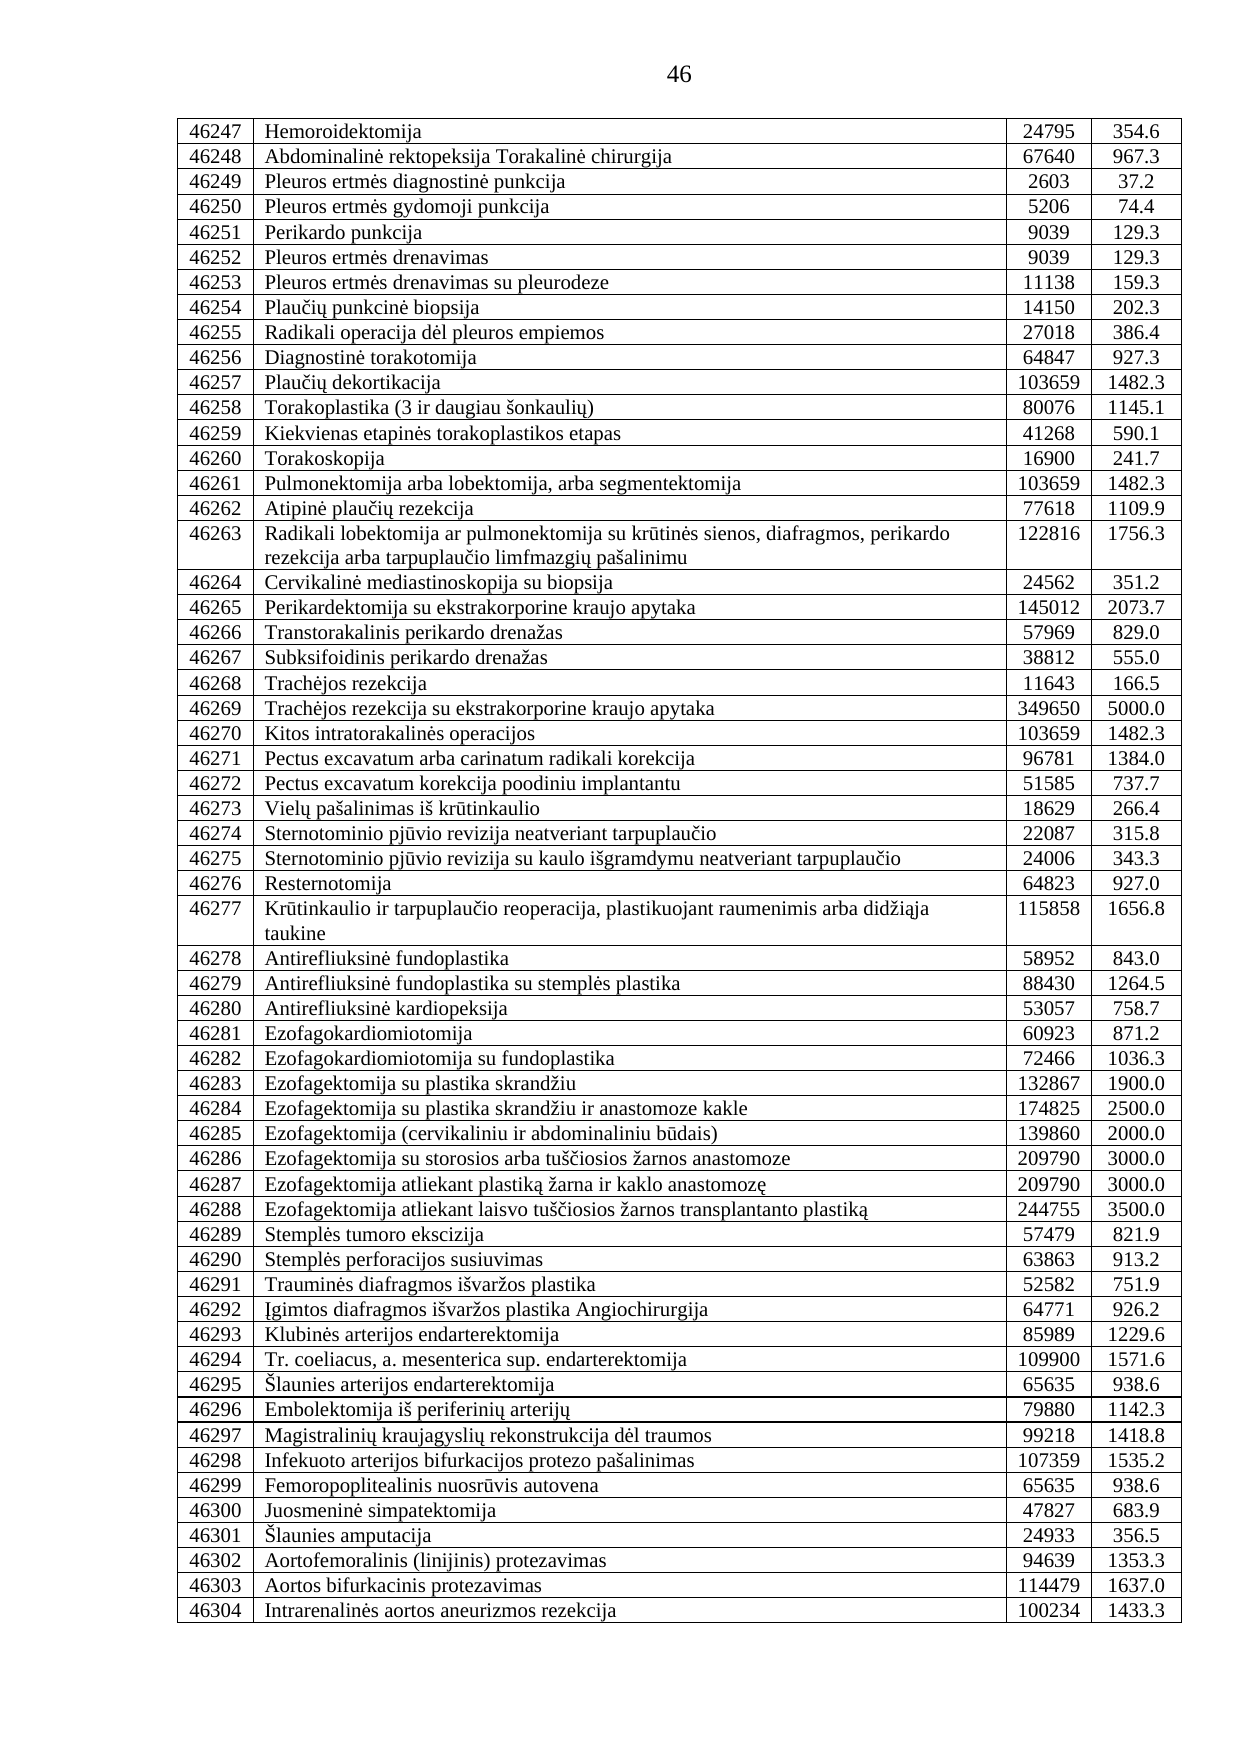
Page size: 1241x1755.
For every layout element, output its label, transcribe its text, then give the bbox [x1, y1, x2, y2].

table_cell Juosmeninė simpatektomija [254, 1498, 1006, 1522]
table_cell 1353.3 [1092, 1548, 1181, 1572]
table_cell 64823 [1007, 871, 1091, 895]
table_cell Perikardo punkcija [254, 220, 1006, 244]
table_cell Stemplės tumoro ekscizija [254, 1222, 1006, 1246]
table_cell 64771 [1007, 1297, 1091, 1321]
table_cell 315.8 [1092, 821, 1181, 845]
table_cell 751.9 [1092, 1272, 1181, 1296]
table_cell 72466 [1007, 1046, 1091, 1070]
table_cell 57479 [1007, 1222, 1091, 1246]
table_cell 46300 [178, 1498, 253, 1522]
table_cell Infekuoto arterijos bifurkacijos protezo pašalinimas [254, 1448, 1006, 1472]
table_cell 103659 [1007, 721, 1091, 745]
table_cell Trachėjos rezekcija [254, 670, 1006, 694]
table_cell 46266 [178, 620, 253, 644]
table_cell Ezofagektomija su plastika skrandžiu [254, 1071, 1006, 1095]
table_cell 79880 [1007, 1398, 1091, 1421]
table_cell 1264.5 [1092, 971, 1181, 995]
table_cell 967.3 [1092, 144, 1181, 168]
table_cell 244755 [1007, 1197, 1091, 1221]
table_cell Hemoroidektomija [254, 119, 1006, 143]
table_cell 46280 [178, 996, 253, 1020]
table_cell 46292 [178, 1297, 253, 1321]
table_cell 145012 [1007, 595, 1091, 619]
table_cell 927.3 [1092, 345, 1181, 369]
table_cell 1571.6 [1092, 1347, 1181, 1371]
table_cell 46253 [178, 270, 253, 294]
table_cell Ezofagokardiomiotomija [254, 1021, 1006, 1045]
table_cell Pleuros ertmės diagnostinė punkcija [254, 169, 1006, 193]
table_cell Ezofagektomija su storosios arba tuščiosios žarnos anastomoze [254, 1146, 1006, 1170]
table_cell 46273 [178, 796, 253, 820]
table_cell Torakoskopija [254, 446, 1006, 469]
table_cell 1637.0 [1092, 1573, 1181, 1597]
table_cell 115858 [1007, 896, 1091, 944]
table_cell 2073.7 [1092, 595, 1181, 619]
table_cell 77618 [1007, 496, 1091, 520]
table_cell 46304 [178, 1598, 253, 1622]
table_cell 1756.3 [1092, 521, 1181, 569]
table_cell 354.6 [1092, 119, 1181, 143]
table_cell Ezofagokardiomiotomija su fundoplastika [254, 1046, 1006, 1070]
table_cell 829.0 [1092, 620, 1181, 644]
table_cell 3000.0 [1092, 1146, 1181, 1170]
table_cell 46263 [178, 521, 253, 569]
table_cell 46262 [178, 496, 253, 520]
table_cell 88430 [1007, 971, 1091, 995]
table_cell Antirefliuksinė fundoplastika [254, 946, 1006, 969]
table_cell 46286 [178, 1146, 253, 1170]
table_cell 46279 [178, 971, 253, 995]
table_cell 386.4 [1092, 320, 1181, 344]
table_cell 24006 [1007, 846, 1091, 870]
table_cell 139860 [1007, 1121, 1091, 1145]
table_cell 1036.3 [1092, 1046, 1181, 1070]
table_cell 938.6 [1092, 1372, 1181, 1396]
table_cell 46272 [178, 771, 253, 795]
table_cell 46269 [178, 696, 253, 719]
table_cell 65635 [1007, 1473, 1091, 1497]
table_cell 46294 [178, 1347, 253, 1371]
table_cell 1482.3 [1092, 721, 1181, 745]
table_cell 46291 [178, 1272, 253, 1296]
table_cell 758.7 [1092, 996, 1181, 1020]
table_cell 209790 [1007, 1146, 1091, 1170]
table_cell 46249 [178, 169, 253, 193]
table_cell 65635 [1007, 1372, 1091, 1396]
table_cell 46258 [178, 395, 253, 419]
table_cell Diagnostinė torakotomija [254, 345, 1006, 369]
table_cell 926.2 [1092, 1297, 1181, 1321]
table_cell 683.9 [1092, 1498, 1181, 1522]
table_cell Radikali lobektomija ar pulmonektomija su krūtinės sienos, diafragmos, perikardo rezekcija arba tarpuplaučio limfmazgių pašalinimu [254, 521, 1006, 569]
table_cell 37.2 [1092, 169, 1181, 193]
table_cell Radikali operacija dėl pleuros empiemos [254, 320, 1006, 344]
table_cell 38812 [1007, 645, 1091, 669]
table_cell 209790 [1007, 1171, 1091, 1196]
table_cell 343.3 [1092, 846, 1181, 870]
table_cell Pectus excavatum arba carinatum radikali korekcija [254, 746, 1006, 770]
table_cell 24933 [1007, 1523, 1091, 1547]
table_cell 1418.8 [1092, 1423, 1181, 1447]
table_cell 1900.0 [1092, 1071, 1181, 1095]
table_cell Embolektomija iš periferinių arterijų [254, 1398, 1006, 1421]
table_cell 114479 [1007, 1573, 1091, 1597]
table_cell 241.7 [1092, 446, 1181, 469]
table_cell 159.3 [1092, 270, 1181, 294]
table_cell Sternotominio pjūvio revizija su kaulo išgramdymu neatveriant tarpuplaučio [254, 846, 1006, 870]
table_cell 174825 [1007, 1096, 1091, 1120]
table_cell 46247 [178, 119, 253, 143]
table_cell 41268 [1007, 420, 1091, 444]
table_cell 737.7 [1092, 771, 1181, 795]
table_cell 46250 [178, 195, 253, 218]
table_cell 58952 [1007, 946, 1091, 969]
table_cell 46299 [178, 1473, 253, 1497]
table_cell Abdominalinė rektopeksija Torakalinė chirurgija [254, 144, 1006, 168]
table_cell Magistralinių kraujagyslių rekonstrukcija dėl traumos [254, 1423, 1006, 1447]
table_cell 46293 [178, 1322, 253, 1346]
table_cell 927.0 [1092, 871, 1181, 895]
table_cell 2000.0 [1092, 1121, 1181, 1145]
table_cell Klubinės arterijos endarterektomija [254, 1322, 1006, 1346]
table_cell Ezofagektomija (cervikaliniu ir abdominaliniu būdais) [254, 1121, 1006, 1145]
table_cell 16900 [1007, 446, 1091, 469]
table_cell 46260 [178, 446, 253, 469]
table_cell 46297 [178, 1423, 253, 1447]
table_cell 63863 [1007, 1247, 1091, 1271]
table_cell 103659 [1007, 370, 1091, 394]
table_cell 46288 [178, 1197, 253, 1221]
table_cell 122816 [1007, 521, 1091, 569]
table_cell Aortos bifurkacinis protezavimas [254, 1573, 1006, 1597]
table_cell 24562 [1007, 570, 1091, 594]
table_cell 46303 [178, 1573, 253, 1597]
table_cell 46267 [178, 645, 253, 669]
table_cell Plaučių punkcinė biopsija [254, 295, 1006, 319]
table_cell Kiekvienas etapinės torakoplastikos etapas [254, 420, 1006, 444]
table_cell 74.4 [1092, 195, 1181, 218]
table_cell Aortofemoralinis (linijinis) protezavimas [254, 1548, 1006, 1572]
table_cell 821.9 [1092, 1222, 1181, 1246]
table_cell 46295 [178, 1372, 253, 1396]
table_cell 1145.1 [1092, 395, 1181, 419]
table_cell 166.5 [1092, 670, 1181, 694]
table_cell Pleuros ertmės gydomoji punkcija [254, 195, 1006, 218]
table_cell 555.0 [1092, 645, 1181, 669]
table_cell 53057 [1007, 996, 1091, 1020]
table_cell 9039 [1007, 245, 1091, 269]
table_cell 80076 [1007, 395, 1091, 419]
table_cell 1535.2 [1092, 1448, 1181, 1472]
table_cell 46296 [178, 1398, 253, 1421]
table_cell 46276 [178, 871, 253, 895]
table_cell 1433.3 [1092, 1598, 1181, 1622]
table_cell Ezofagektomija atliekant plastiką žarna ir kaklo anastomozę [254, 1171, 1006, 1196]
table_cell 46275 [178, 846, 253, 870]
table_cell 46277 [178, 896, 253, 944]
table_cell Resternotomija [254, 871, 1006, 895]
table_cell 938.6 [1092, 1473, 1181, 1497]
table_cell 46251 [178, 220, 253, 244]
table_cell 107359 [1007, 1448, 1091, 1472]
table_cell 99218 [1007, 1423, 1091, 1447]
table_cell 871.2 [1092, 1021, 1181, 1045]
table_cell Pleuros ertmės drenavimas [254, 245, 1006, 269]
table_cell Įgimtos diafragmos išvaržos plastika Angiochirurgija [254, 1297, 1006, 1321]
table_cell 5206 [1007, 195, 1091, 218]
table_cell Plaučių dekortikacija [254, 370, 1006, 394]
table_cell 103659 [1007, 471, 1091, 495]
table_cell 46283 [178, 1071, 253, 1095]
table_cell 46270 [178, 721, 253, 745]
table_cell 67640 [1007, 144, 1091, 168]
table_cell Ezofagektomija su plastika skrandžiu ir anastomoze kakle [254, 1096, 1006, 1120]
table_cell 11138 [1007, 270, 1091, 294]
table_cell 46248 [178, 144, 253, 168]
table_cell 11643 [1007, 670, 1091, 694]
table_cell Trauminės diafragmos išvaržos plastika [254, 1272, 1006, 1296]
table_cell 202.3 [1092, 295, 1181, 319]
table_cell 46302 [178, 1548, 253, 1572]
table_cell Pectus excavatum korekcija poodiniu implantantu [254, 771, 1006, 795]
table_cell 57969 [1007, 620, 1091, 644]
table_cell Šlaunies arterijos endarterektomija [254, 1372, 1006, 1396]
table_cell 3500.0 [1092, 1197, 1181, 1221]
table_cell 85989 [1007, 1322, 1091, 1346]
table_cell Sternotominio pjūvio revizija neatveriant tarpuplaučio [254, 821, 1006, 845]
table_cell 132867 [1007, 1071, 1091, 1095]
table_cell Krūtinkaulio ir tarpuplaučio reoperacija, plastikuojant raumenimis arba didžiąja taukine [254, 896, 1006, 944]
table_cell 94639 [1007, 1548, 1091, 1572]
table_cell Pleuros ertmės drenavimas su pleurodeze [254, 270, 1006, 294]
table_cell 3000.0 [1092, 1171, 1181, 1196]
table_cell Stemplės perforacijos susiuvimas [254, 1247, 1006, 1271]
table_cell Femoropoplitealinis nuosrūvis autovena [254, 1473, 1006, 1497]
table_cell 129.3 [1092, 245, 1181, 269]
table_cell 46282 [178, 1046, 253, 1070]
table_cell 46301 [178, 1523, 253, 1547]
table_cell 351.2 [1092, 570, 1181, 594]
table_cell 46257 [178, 370, 253, 394]
table_cell Kitos intratorakalinės operacijos [254, 721, 1006, 745]
table_cell 46261 [178, 471, 253, 495]
table_cell Atipinė plaučių rezekcija [254, 496, 1006, 520]
table_cell 27018 [1007, 320, 1091, 344]
table_cell 60923 [1007, 1021, 1091, 1045]
table_cell Ezofagektomija atliekant laisvo tuščiosios žarnos transplantanto plastiką [254, 1197, 1006, 1221]
table_cell 356.5 [1092, 1523, 1181, 1547]
table_cell 18629 [1007, 796, 1091, 820]
table_cell 22087 [1007, 821, 1091, 845]
table_cell 96781 [1007, 746, 1091, 770]
table_cell 46256 [178, 345, 253, 369]
table_cell 46284 [178, 1096, 253, 1120]
table_cell Transtorakalinis perikardo drenažas [254, 620, 1006, 644]
table_cell Cervikalinė mediastinoskopija su biopsija [254, 570, 1006, 594]
table_cell 46298 [178, 1448, 253, 1472]
table_cell 2500.0 [1092, 1096, 1181, 1120]
table_cell Antirefliuksinė kardiopeksija [254, 996, 1006, 1020]
table_cell 46255 [178, 320, 253, 344]
table_cell 52582 [1007, 1272, 1091, 1296]
table_cell Intrarenalinės aortos aneurizmos rezekcija [254, 1598, 1006, 1622]
table_cell 9039 [1007, 220, 1091, 244]
table_cell Trachėjos rezekcija su ekstrakorporine kraujo apytaka [254, 696, 1006, 719]
table_cell 24795 [1007, 119, 1091, 143]
table_cell 47827 [1007, 1498, 1091, 1522]
table_cell 5000.0 [1092, 696, 1181, 719]
table_cell 14150 [1007, 295, 1091, 319]
table_cell 100234 [1007, 1598, 1091, 1622]
table_cell 1109.9 [1092, 496, 1181, 520]
table_cell 1142.3 [1092, 1398, 1181, 1421]
table_cell 46278 [178, 946, 253, 969]
table_cell Tr. coeliacus, a. mesenterica sup. endarterektomija [254, 1347, 1006, 1371]
table_cell Subksifoidinis perikardo drenažas [254, 645, 1006, 669]
table_cell 51585 [1007, 771, 1091, 795]
table_cell 46265 [178, 595, 253, 619]
table_cell 1482.3 [1092, 370, 1181, 394]
table_cell 46289 [178, 1222, 253, 1246]
table_cell Antirefliuksinė fundoplastika su stemplės plastika [254, 971, 1006, 995]
table_cell 46285 [178, 1121, 253, 1145]
table_cell 46264 [178, 570, 253, 594]
table_cell 1229.6 [1092, 1322, 1181, 1346]
table_cell 46271 [178, 746, 253, 770]
table_cell 913.2 [1092, 1247, 1181, 1271]
table_cell 590.1 [1092, 420, 1181, 444]
table_cell 349650 [1007, 696, 1091, 719]
table_cell 109900 [1007, 1347, 1091, 1371]
table_cell 46268 [178, 670, 253, 694]
table_cell Torakoplastika (3 ir daugiau šonkaulių) [254, 395, 1006, 419]
table_cell 64847 [1007, 345, 1091, 369]
table_cell 46254 [178, 295, 253, 319]
table_cell 46259 [178, 420, 253, 444]
table_cell 46290 [178, 1247, 253, 1271]
table_cell Šlaunies amputacija [254, 1523, 1006, 1547]
table_cell Perikardektomija su ekstrakorporine kraujo apytaka [254, 595, 1006, 619]
table_cell Vielų pašalinimas iš krūtinkaulio [254, 796, 1006, 820]
table_cell Pulmonektomija arba lobektomija, arba segmentektomija [254, 471, 1006, 495]
table_cell 1384.0 [1092, 746, 1181, 770]
table_cell 1482.3 [1092, 471, 1181, 495]
table_cell 46287 [178, 1171, 253, 1196]
table_cell 1656.8 [1092, 896, 1181, 944]
table_cell 46274 [178, 821, 253, 845]
table_cell 2603 [1007, 169, 1091, 193]
table_cell 843.0 [1092, 946, 1181, 969]
table_cell 46281 [178, 1021, 253, 1045]
table_cell 266.4 [1092, 796, 1181, 820]
table_cell 46252 [178, 245, 253, 269]
table_cell 129.3 [1092, 220, 1181, 244]
